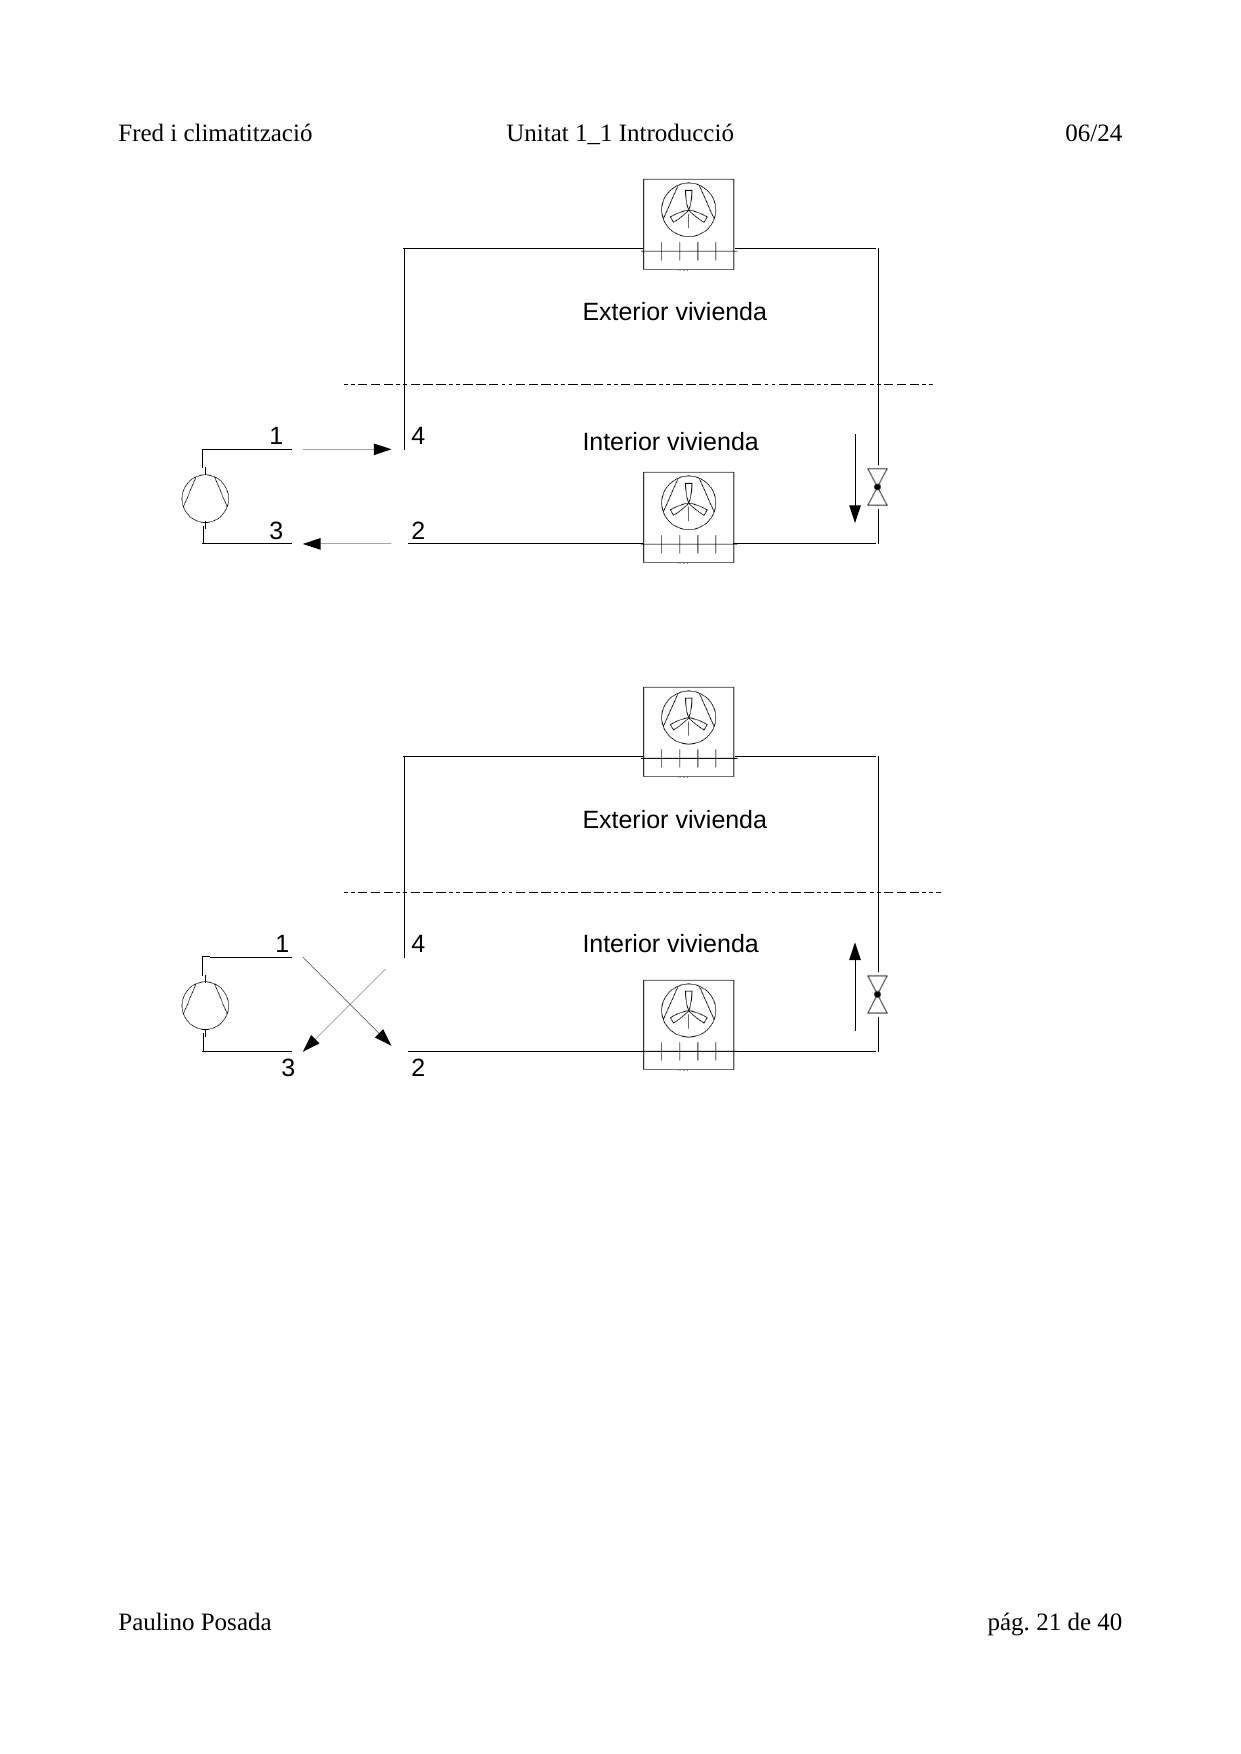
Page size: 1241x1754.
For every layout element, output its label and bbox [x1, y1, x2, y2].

picture [865, 973, 889, 1017]
picture [641, 684, 738, 778]
picture [177, 978, 234, 1034]
picture [177, 471, 234, 527]
picture [641, 176, 738, 271]
picture [641, 469, 738, 564]
picture [865, 466, 889, 509]
picture [641, 977, 738, 1071]
